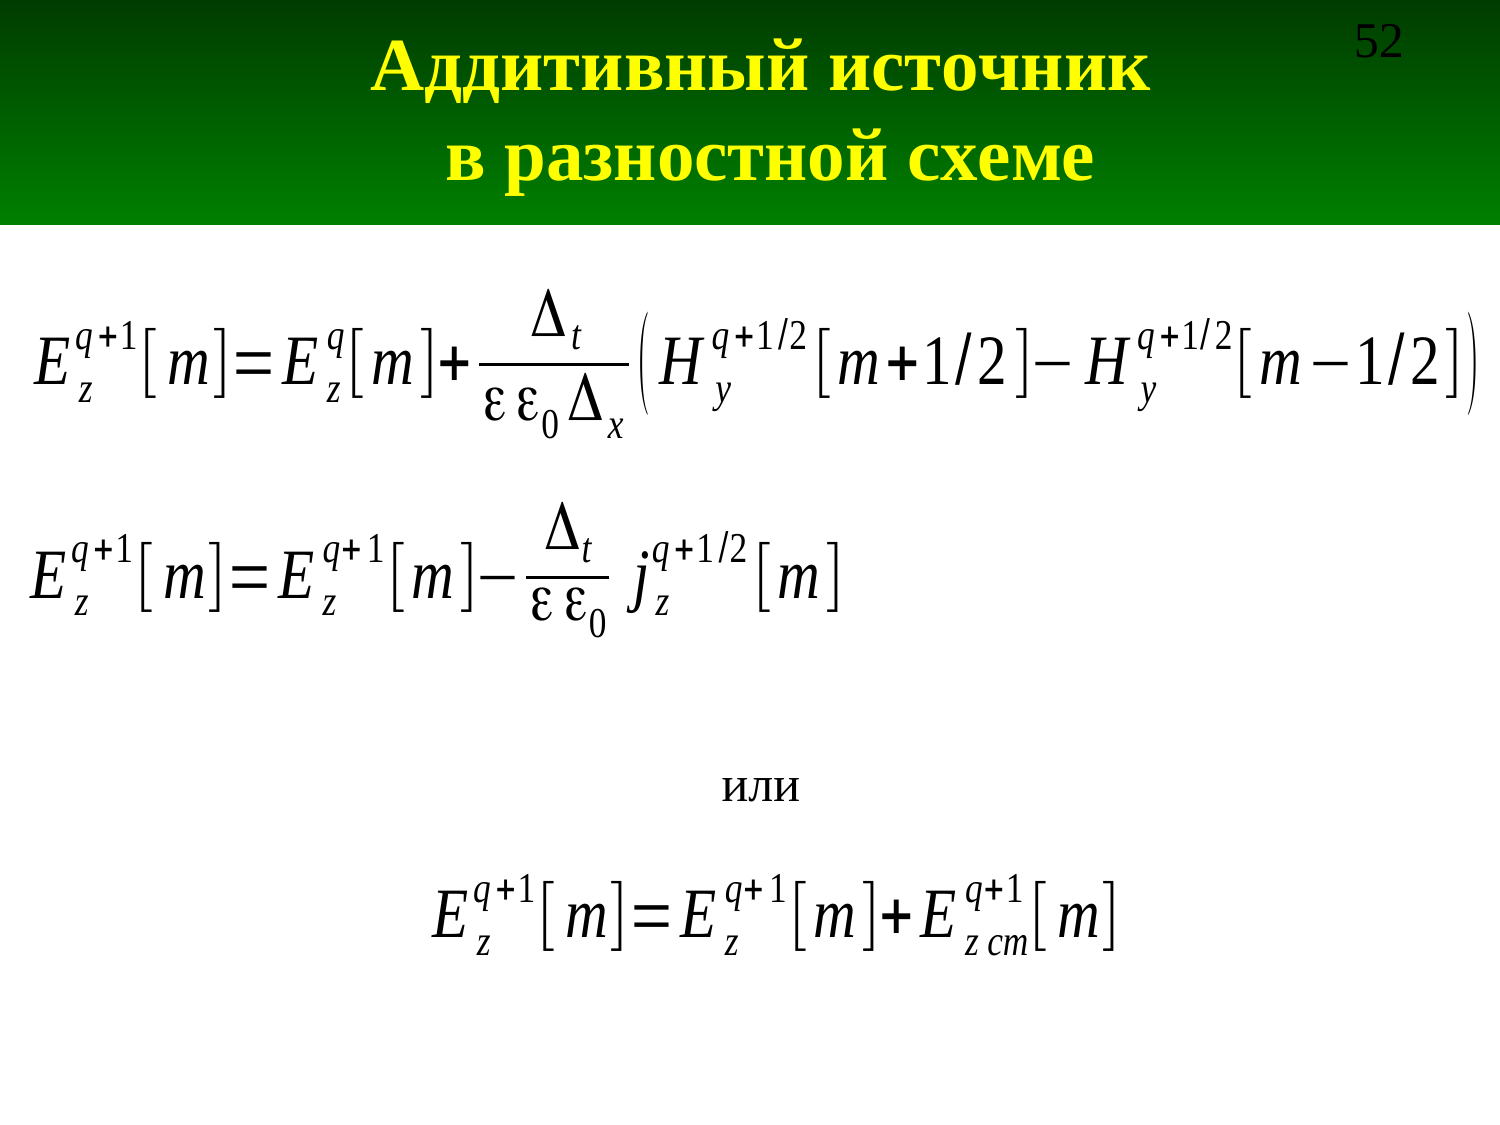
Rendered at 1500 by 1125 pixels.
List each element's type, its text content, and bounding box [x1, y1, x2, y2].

chart [413, 862, 1134, 963]
chart [16, 282, 1493, 449]
text_box или [706, 744, 815, 819]
chart [11, 496, 856, 648]
title Аддитивный источник в разностной схеме [100, 7, 1441, 204]
